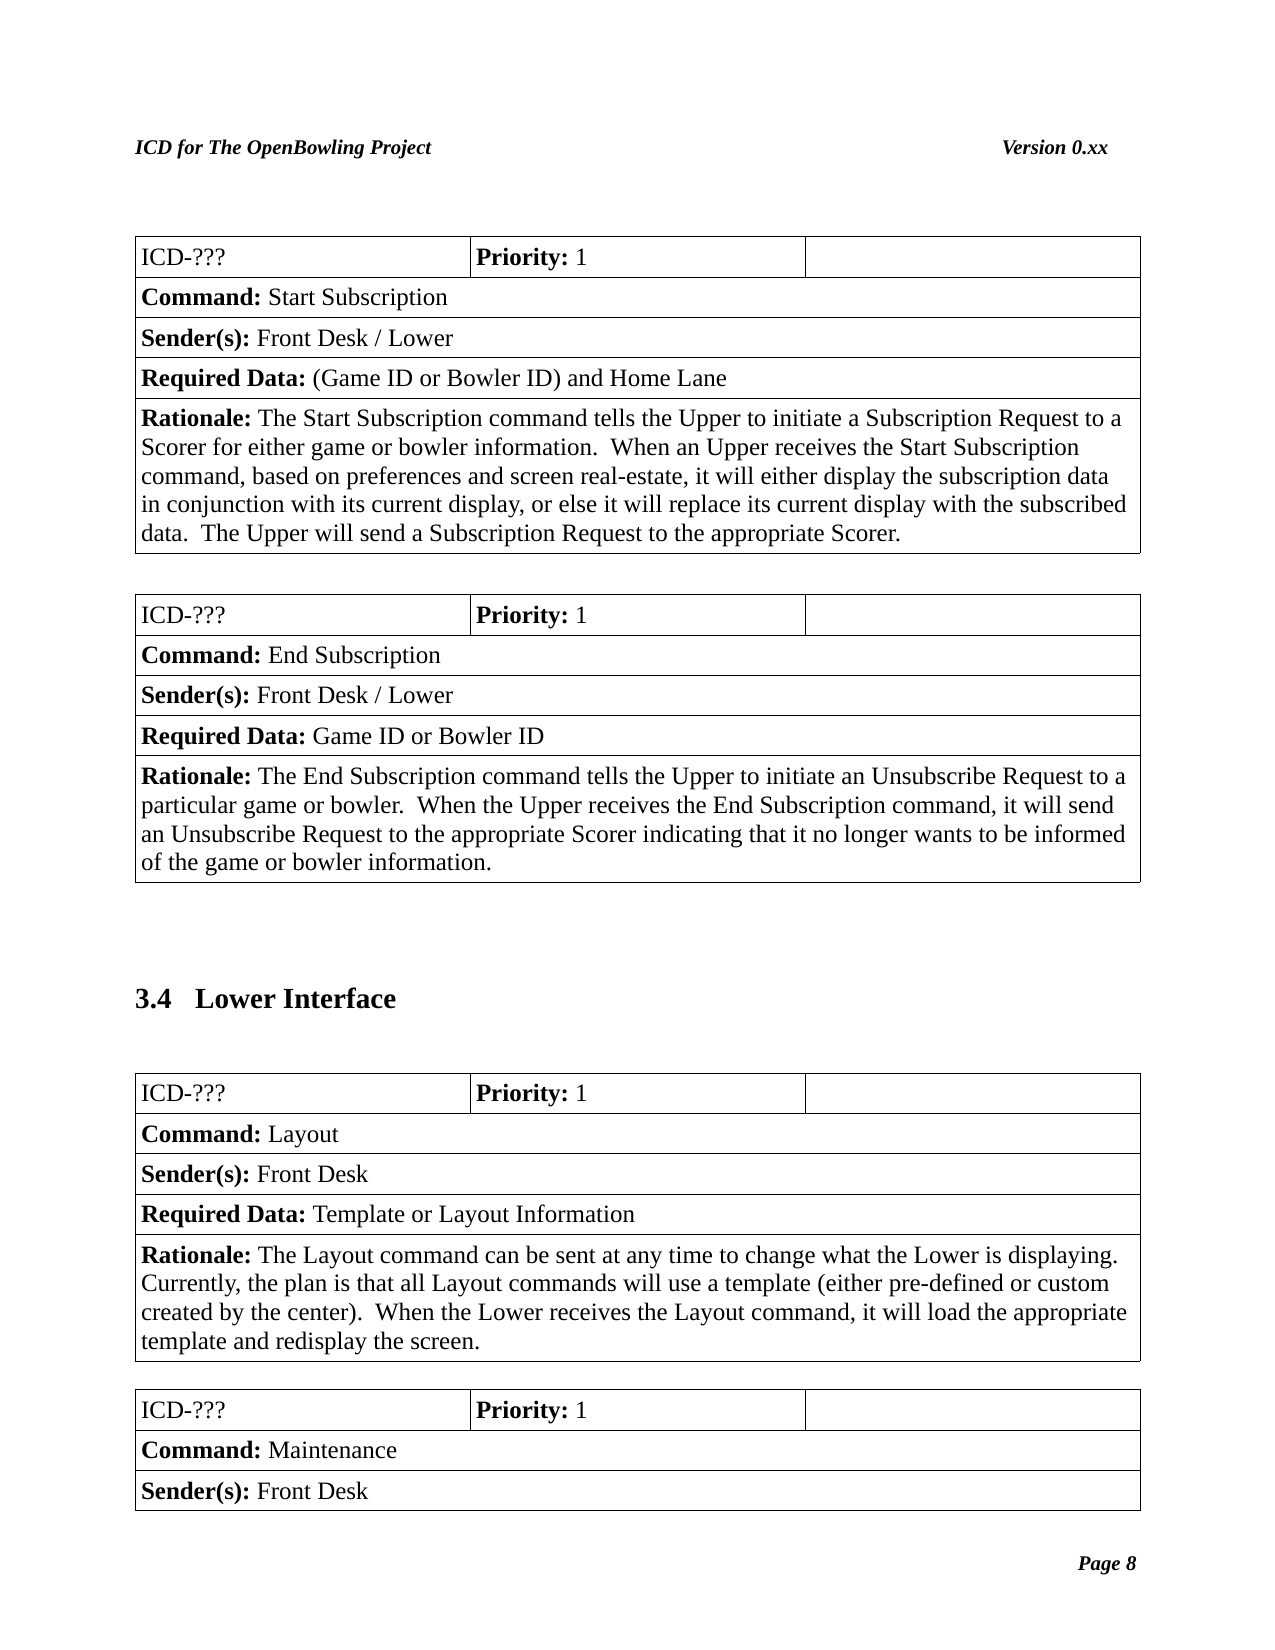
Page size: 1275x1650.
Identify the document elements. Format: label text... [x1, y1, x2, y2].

table_header ICD-??? [136, 595, 470, 634]
table_cell Command: Start Subscription [136, 278, 1140, 317]
table_cell Sender(s): Front Desk / Lower [136, 676, 1140, 715]
table_header Priority: 1 [471, 237, 805, 277]
table_header ICD-??? [136, 1074, 470, 1113]
table_cell Required Data: Template or Layout Information [136, 1195, 1140, 1234]
table_cell Command: Maintenance [136, 1431, 1140, 1470]
table_header ICD-??? [136, 1390, 470, 1430]
table_header [806, 595, 1140, 634]
subtitle Lower Interface [135, 981, 1140, 1015]
table_header ICD-??? [136, 237, 470, 277]
table_header [806, 237, 1140, 277]
table_header [806, 1390, 1140, 1430]
table_cell Rationale: The End Subscription command tells the Upper to initiate an Unsubscribe Request to a particular game or bowler. When the Upper receives the End Subscription command, it will send an Unsubscribe Request to the appropriate Scorer indicating that it no longer wants to be informed of the game or bowler information. [136, 756, 1140, 882]
table_cell Rationale: The Layout command can be sent at any time to change what the Lower is displaying. Currently, the plan is that all Layout commands will use a template (either pre-defined or custom created by the center). When the Lower receives the Layout command, it will load the appropriate template and redisplay the screen. [136, 1235, 1140, 1361]
table_header Priority: 1 [471, 595, 805, 634]
table_cell Required Data: Game ID or Bowler ID [136, 716, 1140, 755]
table_cell Required Data: (Game ID or Bowler ID) and Home Lane [136, 358, 1140, 397]
table_cell Sender(s): Front Desk [136, 1154, 1140, 1194]
table_cell Rationale: The Start Subscription command tells the Upper to initiate a Subscription Request to a Scorer for either game or bowler information. When an Upper receives the Start Subscription command, based on preferences and screen real-estate, it will either display the subscription data in conjunction with its current display, or else it will replace its current display with the subscribed data. The Upper will send a Subscription Request to the appropriate Scorer. [136, 399, 1140, 553]
table_header Priority: 1 [471, 1390, 805, 1430]
table_header Priority: 1 [471, 1074, 805, 1113]
table_cell Command: Layout [136, 1114, 1140, 1153]
table_header [806, 1074, 1140, 1113]
table_cell Command: End Subscription [136, 636, 1140, 675]
table_cell Sender(s): Front Desk [136, 1471, 1140, 1510]
table_cell Sender(s): Front Desk / Lower [136, 318, 1140, 357]
